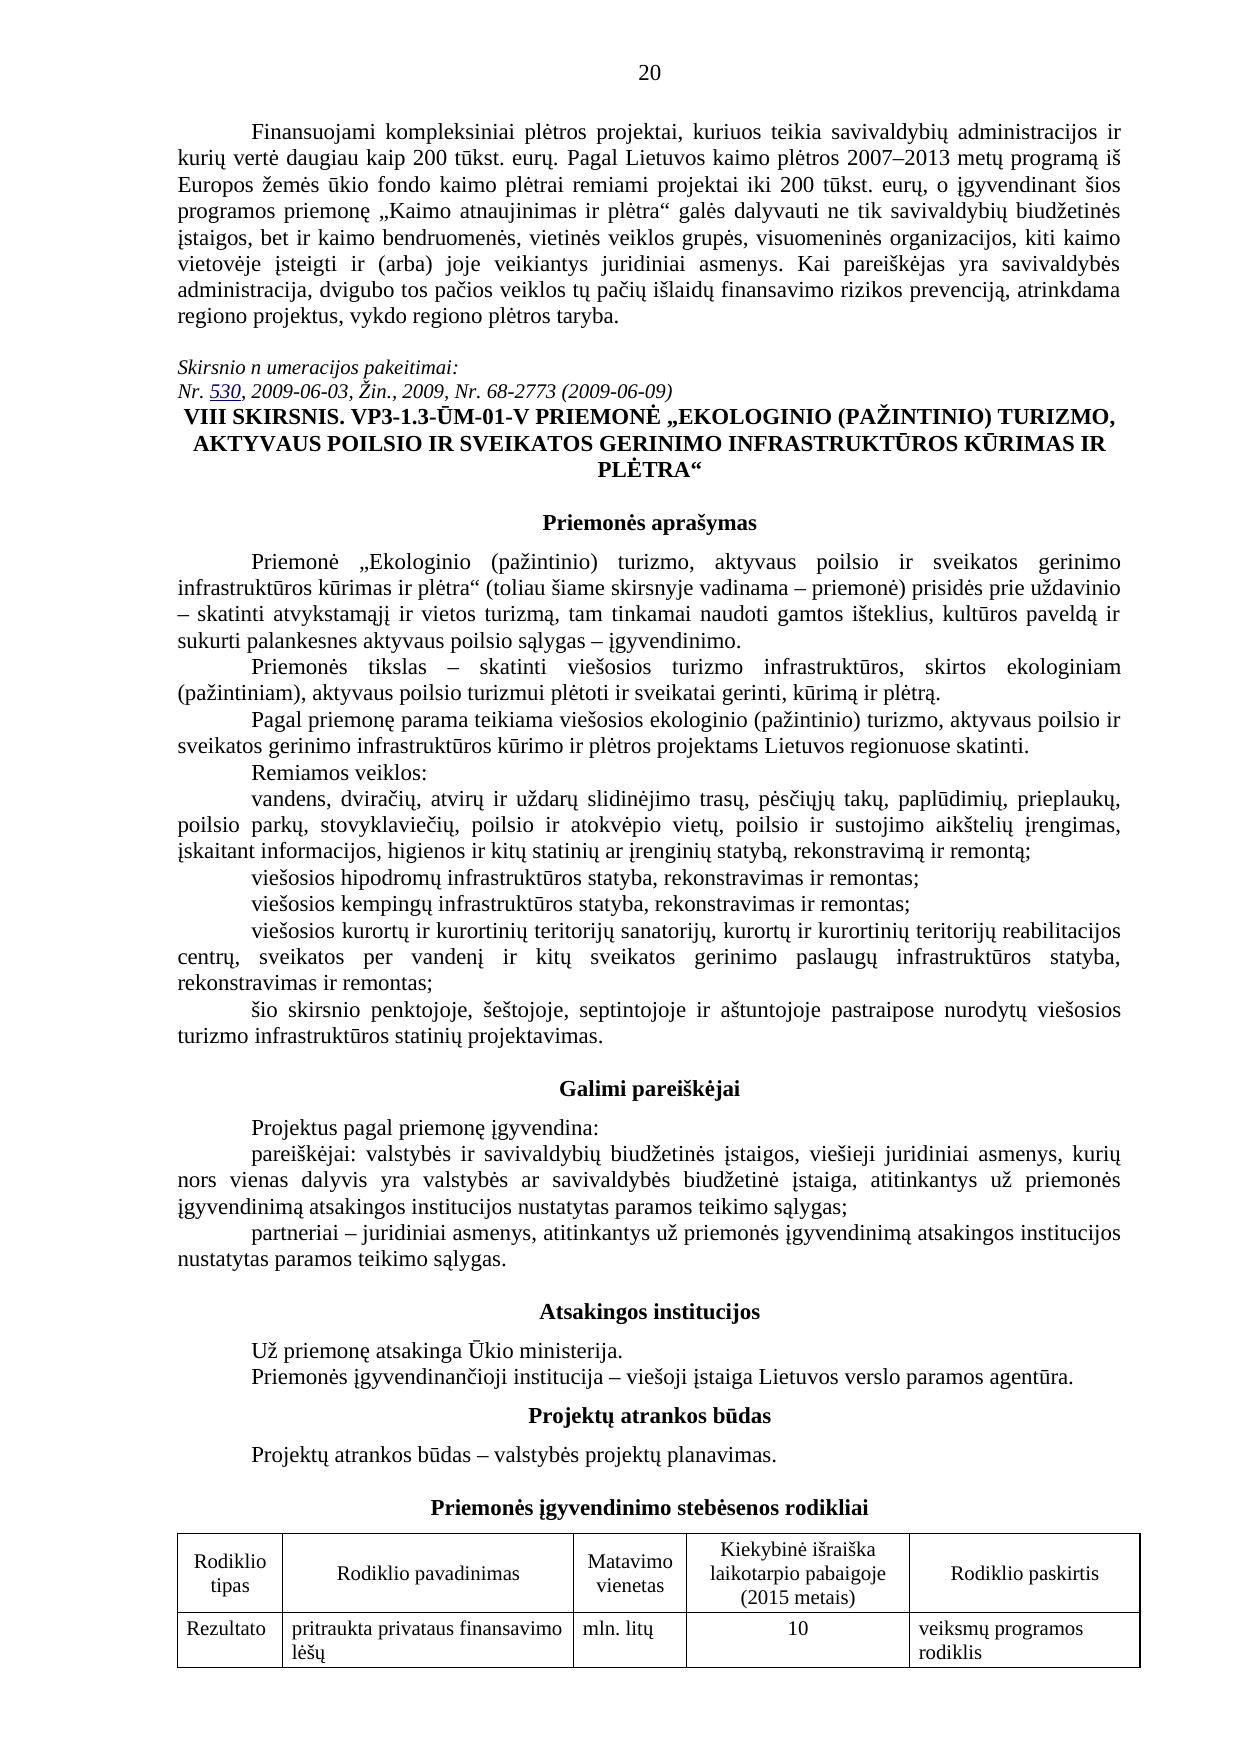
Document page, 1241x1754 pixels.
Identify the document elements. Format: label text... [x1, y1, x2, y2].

text vandens, dviračių, atvirų ir uždarų slidinėjimo trasų, pėsčiųjų takų, paplūdimių, prieplaukų, poilsio parkų, stovyklaviečių, poilsio ir atokvėpio vietų, poilsio ir sustojimo aikštelių įrengimas, įskaitant informacijos, higienos ir kitų statinių ar įrenginių statybą, rekonstravimą ir remontą; [177, 785, 1122, 864]
text Projektų atrankos būdas [177, 1402, 1122, 1428]
text Priemonės įgyvendinimo stebėsenos rodikliai [177, 1494, 1122, 1520]
table_cell 10 [687, 1613, 909, 1667]
text Galimi pareiškėjai [177, 1075, 1122, 1101]
text Pagal priemonę parama teikiama viešosios ekologinio (pažintinio) turizmo, aktyvaus poilsio ir sveikatos gerinimo infrastruktūros kūrimo ir plėtros projektams Lietuvos regionuose skatinti. [177, 706, 1122, 758]
text Priemonės įgyvendinančioji institucija – viešoji įstaiga Lietuvos verslo paramos agentūra. [177, 1363, 1122, 1390]
text Finansuojami kompleksiniai plėtros projektai, kuriuos teikia savivaldybių administracijos ir kurių vertė daugiau kaip 200 tūkst. eurų. Pagal Lietuvos kaimo plėtros 2007–2013 metų programą iš Europos žemės ūkio fondo kaimo plėtrai remiami projektai iki 200 tūkst. eurų, o įgyvendinant šios programos priemonę „Kaimo atnaujinimas ir plėtra“ galės dalyvauti ne tik savivaldybių biudžetinės įstaigos, bet ir kaimo bendruomenės, vietinės veiklos grupės, visuomeninės organizacijos, kiti kaimo vietovėje įsteigti ir (arba) joje veikiantys juridiniai asmenys. Kai pareiškėjas yra savivaldybės administracija, dvigubo tos pačios veiklos tų pačių išlaidų finansavimo rizikos prevenciją, atrinkdama regiono projektus, vykdo regiono plėtros taryba. [177, 118, 1122, 329]
text Priemonė „Ekologinio (pažintinio) turizmo, aktyvaus poilsio ir sveikatos gerinimo infrastruktūros kūrimas ir plėtra“ (toliau šiame skirsnyje vadinama – priemonė) prisidės prie uždavinio – skatinti atvykstamąjį ir vietos turizmą, tam tinkamai naudoti gamtos išteklius, kultūros paveldą ir sukurti palankesnes aktyvaus poilsio sąlygas – įgyvendinimo. [177, 548, 1122, 653]
table_header Matavimo vienetas [574, 1534, 686, 1612]
text pareiškėjai: valstybės ir savivaldybių biudžetinės įstaigos, viešieji juridiniai asmenys, kurių nors vienas dalyvis yra valstybės ar savivaldybės biudžetinė įstaiga, atitinkantys už priemonės įgyvendinimą atsakingos institucijos nustatytas paramos teikimo sąlygas; [177, 1140, 1122, 1219]
text viešosios hipodromų infrastruktūros statyba, rekonstravimas ir remontas; [177, 864, 1122, 890]
text partneriai – juridiniai asmenys, atitinkantys už priemonės įgyvendinimą atsakingos institucijos nustatytas paramos teikimo sąlygas. [177, 1219, 1122, 1272]
table_cell mln. litų [574, 1613, 686, 1667]
table_header Kiekybinė išraiška laikotarpio pabaigoje (2015 metais) [687, 1534, 909, 1612]
table_cell veiksmų programos rodiklis [910, 1613, 1139, 1667]
text Remiamos veiklos: [177, 758, 1122, 785]
text viešosios kempingų infrastruktūros statyba, rekonstravimas ir remontas; [177, 890, 1122, 917]
text Už priemonę atsakinga Ūkio ministerija. [177, 1337, 1122, 1363]
text Priemonės aprašymas [177, 509, 1122, 535]
text Projektų atrankos būdas – valstybės projektų planavimas. [177, 1441, 1122, 1467]
table_header Rodiklio paskirtis [910, 1534, 1139, 1612]
text šio skirsnio penktojoje, šeštojoje, septintojoje ir aštuntojoje pastraipose nurodytų viešosios turizmo infrastruktūros statinių projektavimas. [177, 996, 1122, 1048]
text Projektus pagal priemonę įgyvendina: [177, 1114, 1122, 1140]
table_cell pritraukta privataus finansavimo lėšų [283, 1613, 573, 1667]
text Priemonės tikslas – skatinti viešosios turizmo infrastruktūros, skirtos ekologiniam (pažintiniam), aktyvaus poilsio turizmui plėtoti ir sveikatai gerinti, kūrimą ir plėtrą. [177, 653, 1122, 706]
text Nr. 530, 2009-06-03, Žin., 2009, Nr. 68-2773 (2009-06-09) [177, 379, 1122, 403]
table_cell Rezultato [178, 1613, 282, 1667]
table_header Rodiklio tipas [178, 1534, 282, 1612]
text viešosios kurortų ir kurortinių teritorijų sanatorijų, kurortų ir kurortinių teritorijų reabilitacijos centrų, sveikatos per vandenį ir kitų sveikatos gerinimo paslaugų infrastruktūros statyba, rekonstravimas ir remontas; [177, 917, 1122, 996]
text Atsakingos institucijos [177, 1298, 1122, 1324]
subtitle VIII skirsnis. VP3-1.3-ŪM-01-V PRIEMONĖ „EKOLOGINIO (PAŽINTINIO) TURIZMO, AKTYVAUS POILSIO IR SVEIKATOS GERINIMO INFRASTRUKTŪROS KŪRIMAS ir PLĖTRA“ [177, 403, 1122, 482]
table_header Rodiklio pavadinimas [283, 1534, 573, 1612]
text Skirsnio n umeracijos pakeitimai: [177, 355, 1122, 379]
